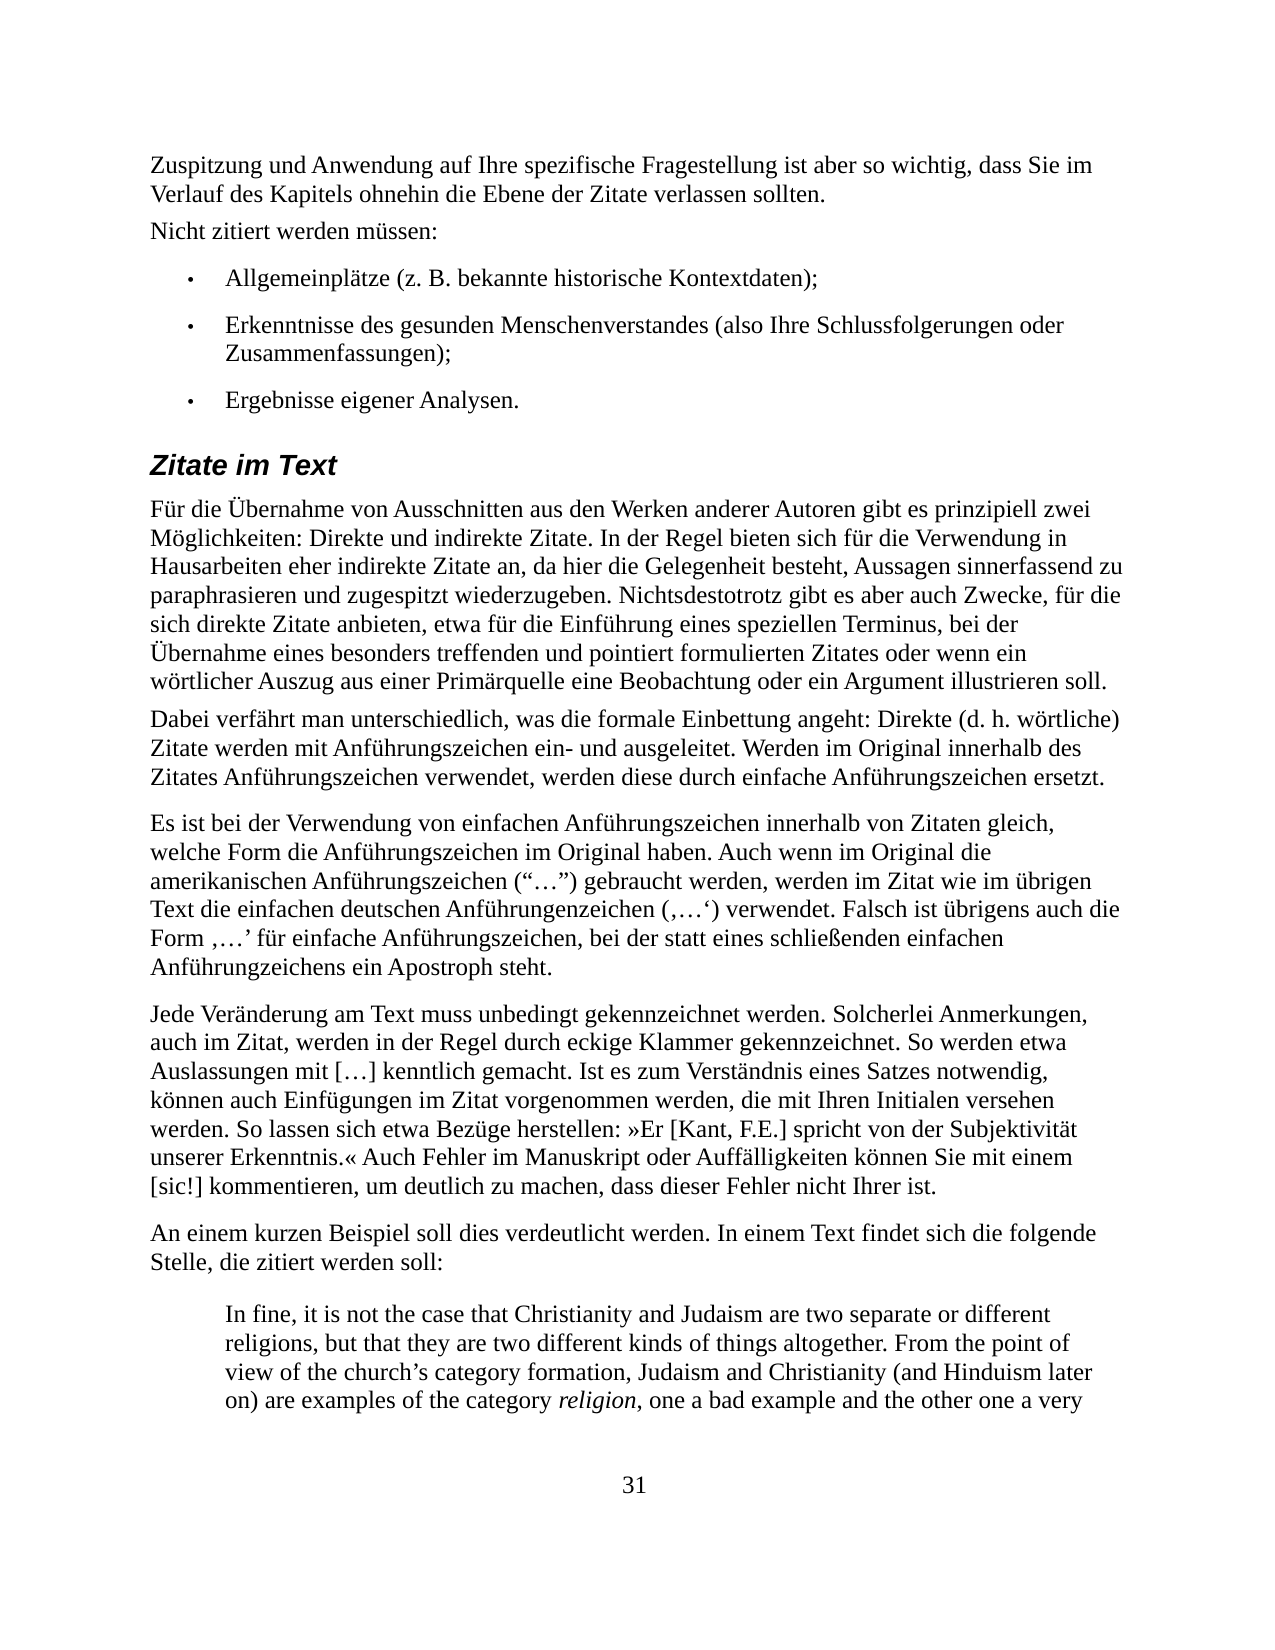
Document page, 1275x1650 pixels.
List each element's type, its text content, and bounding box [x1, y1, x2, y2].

text Zuspitzung und Anwendung auf Ihre spezifische Fragestellung ist aber so wichtig, dass Sie im Verlauf des Kapitels ohnehin die Ebene der Zitate verlassen sollten. [150, 150, 1125, 207]
text Für die Übernahme von Ausschnitten aus den Werken anderer Autoren gibt es prinzipiell zwei Möglichkeiten: Direkte und indirekte Zitate. In der Regel bieten sich für die Verwendung in Hausarbeiten eher indirekte Zitate an, da hier die Gelegenheit besteht, Aussagen sinnerfassend zu paraphrasieren und zugespitzt wiederzugeben. Nichtsdestotrotz gibt es aber auch Zwecke, für die sich direkte Zitate anbieten, etwa für die Einführung eines speziellen Terminus, bei der Übernahme eines besonders treffenden und pointiert formulierten Zitates oder wenn ein wörtlicher Auszug aus einer Primärquelle eine Beobachtung oder ein Argument illustrieren soll. [150, 494, 1125, 695]
list Allgemeinplätze (z. B. bekannte historische Kontextdaten); [187, 263, 1125, 292]
text Nicht zitiert werden müssen: [150, 216, 1125, 245]
text Jede Veränderung am Text muss unbedingt gekennzeichnet werden. Solcherlei Anmerkungen, auch im Zitat, werden in der Regel durch eckige Klammer gekennzeichnet. So werden etwa Auslassungen mit […] kenntlich gemacht. Ist es zum Verständnis eines Satzes notwendig, können auch Einfügungen im Zitat vorgenommen werden, die mit Ihren Initialen versehen werden. So lassen sich etwa Bezüge herstellen: »Er [Kant, F.E.] spricht von der Subjektivität unserer Erkenntnis.« Auch Fehler im Manuskript oder Auffälligkeiten können Sie mit einem [sic!] kommentieren, um deutlich zu machen, dass dieser Fehler nicht Ihrer ist. [150, 999, 1125, 1200]
subtitle Zitate im Text [150, 448, 1125, 481]
list Erkenntnisse des gesunden Menschenverstandes (also Ihre Schlussfolgerungen oder Zusammenfassungen); [187, 310, 1125, 367]
list Ergebnisse eigener Analysen. [187, 385, 1125, 414]
text Dabei verfährt man unterschiedlich, was die formale Einbettung angeht: Direkte (d. h. wörtliche) Zitate werden mit Anführungszeichen ein- und ausgeleitet. Werden im Original innerhalb des Zitates Anführungszeichen verwendet, werden diese durch einfache Anführungszeichen ersetzt. [150, 704, 1125, 790]
text In fine, it is not the case that Christianity and Judaism are two separate or different religions, but that they are two different kinds of things altogether. From the point of view of the church’s category formation, Judaism and Christianity (and Hinduism later on) are examples of the category religion, one a bad example and the other one a very [225, 1299, 1125, 1414]
text Es ist bei der Verwendung von einfachen Anführungszeichen innerhalb von Zitaten gleich, welche Form die Anführungszeichen im Original haben. Auch wenn im Original die amerikanischen Anführungszeichen (“…”) gebraucht werden, werden im Zitat wie im übrigen Text die einfachen deutschen Anführungenzeichen (‚…‘) verwendet. Falsch ist übrigens auch die Form ‚…’ für einfache Anführungszeichen, bei der statt eines schließenden einfachen Anführungzeichens ein Apostroph steht. [150, 808, 1125, 981]
text An einem kurzen Beispiel soll dies verdeutlicht werden. In einem Text findet sich die folgende Stelle, die zitiert werden soll: [150, 1218, 1125, 1275]
